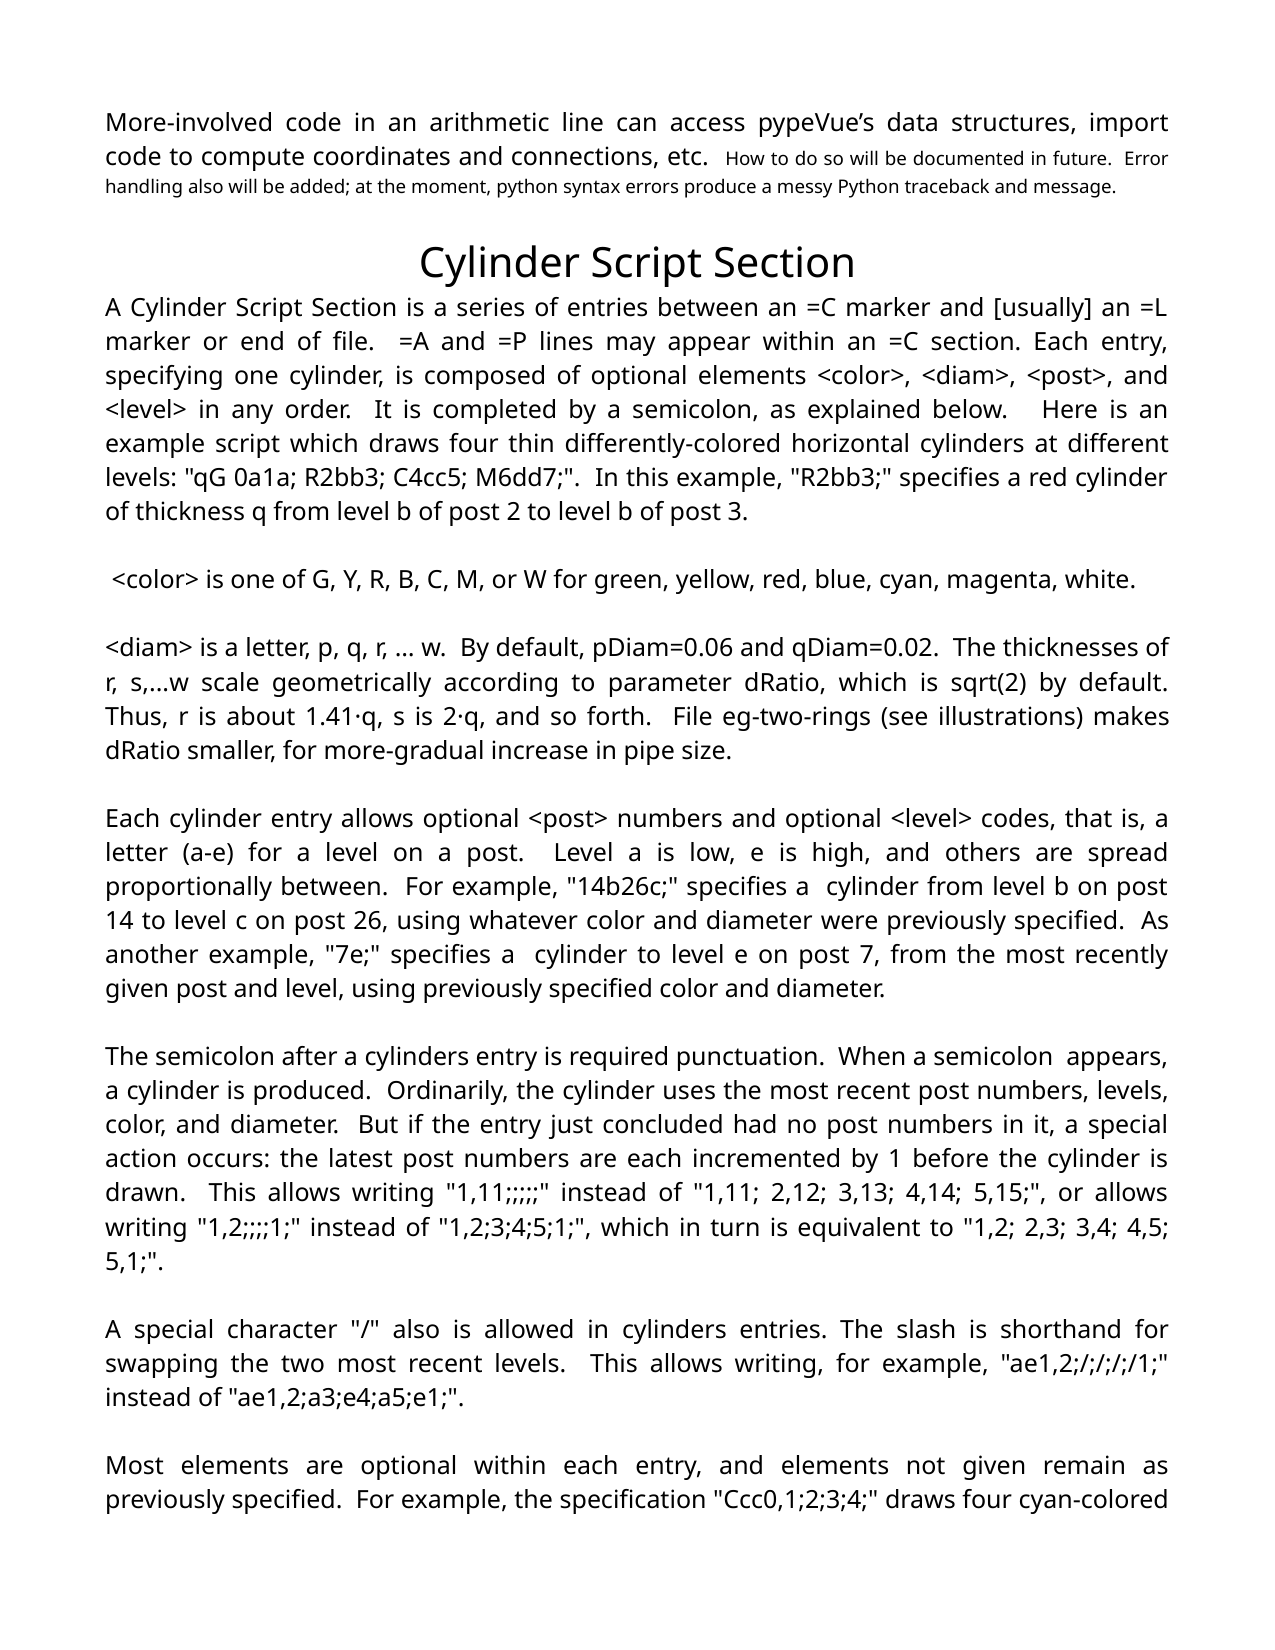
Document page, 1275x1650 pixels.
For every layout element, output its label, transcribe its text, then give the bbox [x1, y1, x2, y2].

text Most elements are optional within each entry, and elements not given remain as previously specified. For example, the specification "Ccc0,1;2;3;4;" draws four cyan-colored [105, 1448, 1170, 1516]
text <color> is one of G, Y, R, B, C, M, or W for green, yellow, red, blue, cyan, magenta, white. [105, 562, 1170, 596]
text A Cylinder Script Section is a series of entries between an =C marker and [usually] an =L marker or end of file. =A and =P lines may appear within an =C section. Each entry, specifying one cylinder, is composed of optional elements <color>, <diam>, <post>, and <level> in any order. It is completed by a semicolon, as explained below. Here is an example script which draws four thin differently-colored horizontal cylinders at different levels: "qG 0a1a; R2bb3; C4cc5; M6dd7;". In this example, "R2bb3;" specifies a red cylinder of thickness q from level b of post 2 to level b of post 3. [105, 289, 1170, 528]
text Cylinder Script Section [105, 233, 1170, 289]
text <diam> is a letter, p, q, r, … w. By default, pDiam=0.06 and qDiam=0.02. The thicknesses of r, s,...w scale geometrically according to parameter dRatio, which is sqrt(2) by default. Thus, r is about 1.41·q, s is 2·q, and so forth. File eg-two-rings (see illustrations) makes dRatio smaller, for more-gradual increase in pipe size. [105, 630, 1170, 766]
text More-involved code in an arithmetic line can access pypeVue’s data structures, import code to compute coordinates and connections, etc. How to do so will be documented in future. Error handling also will be added; at the moment, python syntax errors produce a messy Python traceback and message. [105, 105, 1170, 199]
text Each cylinder entry allows optional <post> numbers and optional <level> codes, that is, a letter (a-e) for a level on a post. Level a is low, e is high, and others are spread proportionally between. For example, "14b26c;" specifies a cylinder from level b on post 14 to level c on post 26, using whatever color and diameter were previously specified. As another example, "7e;" specifies a cylinder to level e on post 7, from the most recently given post and level, using previously specified color and diameter. [105, 800, 1170, 1005]
text The semicolon after a cylinders entry is required punctuation. When a semicolon appears, a cylinder is produced. Ordinarily, the cylinder uses the most recent post numbers, levels, color, and diameter. But if the entry just concluded had no post numbers in it, a special action occurs: the latest post numbers are each incremented by 1 before the cylinder is drawn. This allows writing "1,11;;;;;" instead of "1,11; 2,12; 3,13; 4,14; 5,15;", or allows writing "1,2;;;;1;" instead of "1,2;3;4;5;1;", which in turn is equivalent to "1,2; 2,3; 3,4; 4,5; 5,1;". [105, 1039, 1170, 1277]
text A special character "/" also is allowed in cylinders entries. The slash is shorthand for swapping the two most recent levels. This allows writing, for example, "ae1,2;/;/;/;/1;" instead of "ae1,2;a3;e4;a5;e1;". [105, 1311, 1170, 1413]
